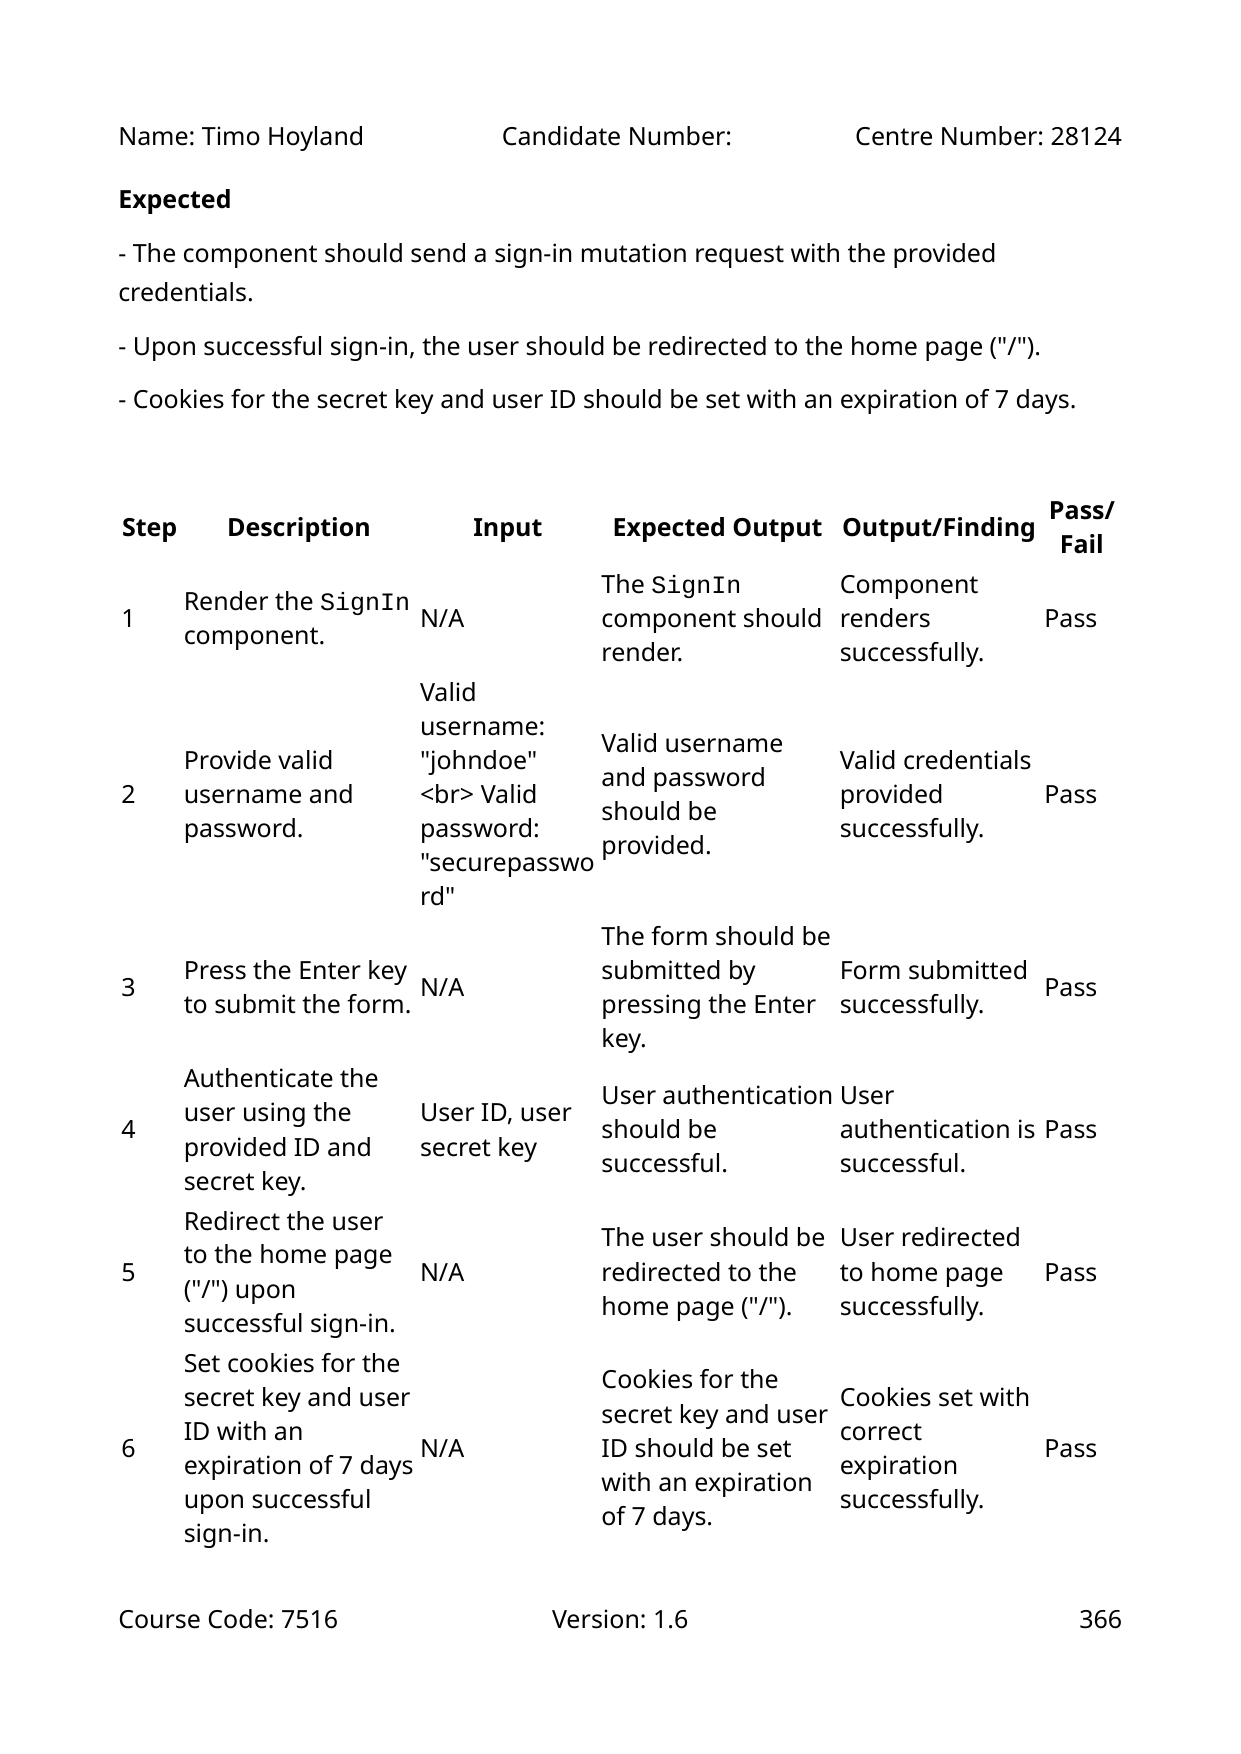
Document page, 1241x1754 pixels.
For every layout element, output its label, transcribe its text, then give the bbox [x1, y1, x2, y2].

table_cell Pass [1041, 916, 1122, 1058]
table_cell Form submitted successfully. [837, 916, 1041, 1058]
table_cell 3 [118, 916, 181, 1058]
table_cell Set cookies for the secret key and user ID with an expiration of 7 days upon successful sign-in. [181, 1342, 417, 1552]
table_header Expected Output [598, 490, 837, 563]
table_cell Pass [1041, 672, 1122, 916]
table_cell 4 [118, 1058, 181, 1200]
table_cell The form should be submitted by pressing the Enter key. [598, 916, 837, 1058]
table_cell Authenticate the user using the provided ID and secret key. [181, 1058, 417, 1200]
table_cell N/A [417, 1342, 598, 1552]
table_cell Cookies for the secret key and user ID should be set with an expiration of 7 days. [598, 1342, 837, 1552]
text - Upon successful sign-in, the user should be redirected to the home page ("/"). [118, 328, 1122, 362]
table_header Step [118, 490, 181, 563]
table_cell 1 [118, 564, 181, 672]
table_cell Cookies set with correct expiration successfully. [837, 1342, 1041, 1552]
table_cell 6 [118, 1342, 181, 1552]
text Expected [118, 182, 1122, 216]
table_cell Press the Enter key to submit the form. [181, 916, 417, 1058]
table_header Description [181, 490, 417, 563]
table_cell Pass [1041, 564, 1122, 672]
table_header Input [417, 490, 598, 563]
text - The component should send a sign-in mutation request with the provided credentials. [118, 235, 1122, 309]
table_cell 2 [118, 672, 181, 916]
table_cell N/A [417, 564, 598, 672]
table_cell Redirect the user to the home page ("/") upon successful sign-in. [181, 1200, 417, 1342]
table_cell Pass [1041, 1200, 1122, 1342]
table_cell User authentication is successful. [837, 1058, 1041, 1200]
table_cell N/A [417, 1200, 598, 1342]
table_cell Pass [1041, 1342, 1122, 1552]
table_cell N/A [417, 916, 598, 1058]
table_cell User ID, user secret key [417, 1058, 598, 1200]
table_cell Valid username: "johndoe" <br> Valid password: "securepassword" [417, 672, 598, 916]
table_header Output/Finding [837, 490, 1041, 563]
table_cell The user should be redirected to the home page ("/"). [598, 1200, 837, 1342]
table_cell Pass [1041, 1058, 1122, 1200]
table_cell User redirected to home page successfully. [837, 1200, 1041, 1342]
table_cell 5 [118, 1200, 181, 1342]
table_cell Valid username and password should be provided. [598, 672, 837, 916]
table_cell Provide valid username and password. [181, 672, 417, 916]
table_cell Component renders successfully. [837, 564, 1041, 672]
table_cell Valid credentials provided successfully. [837, 672, 1041, 916]
table_cell User authentication should be successful. [598, 1058, 837, 1200]
table_header Pass/Fail [1041, 490, 1122, 563]
text - Cookies for the secret key and user ID should be set with an expiration of 7 days. [118, 382, 1122, 416]
table_cell Render the SignIn component. [181, 564, 417, 672]
table_cell The SignIn component should render. [598, 564, 837, 672]
